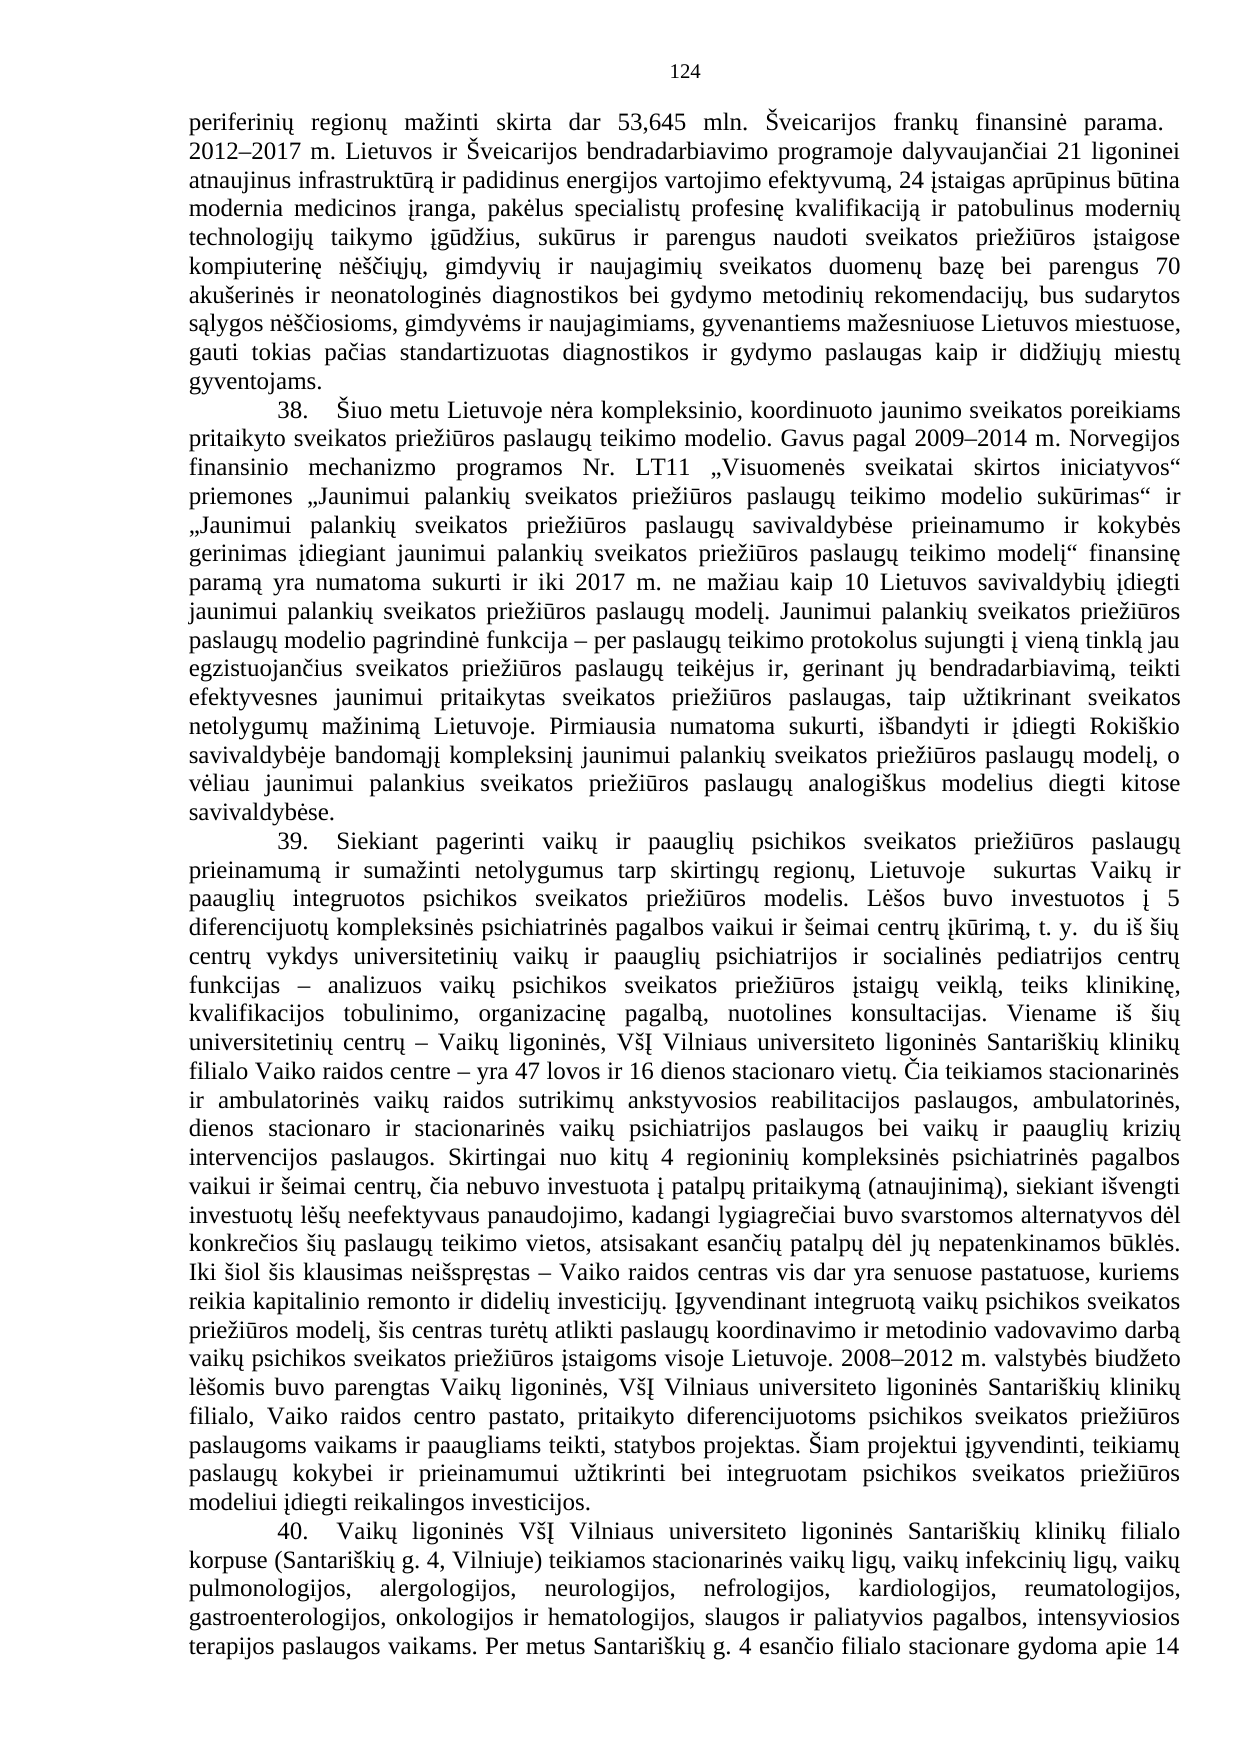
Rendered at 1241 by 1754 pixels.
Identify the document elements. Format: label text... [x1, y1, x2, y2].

text 40. Vaikų ligoninės VšĮ Vilniaus universiteto ligoninės Santariškių klinikų filialo korpuse (Santariškių g. 4, Vilniuje) teikiamos stacionarinės vaikų ligų, vaikų infekcinių ligų, vaikų pulmonologijos, alergologijos, neurologijos, nefrologijos, kardiologijos, reumatologijos, gastroenterologijos, onkologijos ir hematologijos, slaugos ir paliatyvios pagalbos, intensyviosios terapijos paslaugos vaikams. Per metus Santariškių g. 4 esančio filialo stacionare gydoma apie 14 [188, 1516, 1181, 1660]
text 38. Šiuo metu Lietuvoje nėra kompleksinio, koordinuoto jaunimo sveikatos poreikiams pritaikyto sveikatos priežiūros paslaugų teikimo modelio. Gavus pagal 2009–2014 m. Norvegijos finansinio mechanizmo programos Nr. LT11 „Visuomenės sveikatai skirtos iniciatyvos“ priemones „Jaunimui palankių sveikatos priežiūros paslaugų teikimo modelio sukūrimas“ ir „Jaunimui palankių sveikatos priežiūros paslaugų savivaldybėse prieinamumo ir kokybės gerinimas įdiegiant jaunimui palankių sveikatos priežiūros paslaugų teikimo modelį“ finansinę paramą yra numatoma sukurti ir iki 2017 m. ne mažiau kaip 10 Lietuvos savivaldybių įdiegti jaunimui palankių sveikatos priežiūros paslaugų modelį. Jaunimui palankių sveikatos priežiūros paslaugų modelio pagrindinė funkcija – per paslaugų teikimo protokolus sujungti į vieną tinklą jau egzistuojančius sveikatos priežiūros paslaugų teikėjus ir, gerinant jų bendradarbiavimą, teikti efektyvesnes jaunimui pritaikytas sveikatos priežiūros paslaugas, taip užtikrinant sveikatos netolygumų mažinimą Lietuvoje. Pirmiausia numatoma sukurti, išbandyti ir įdiegti Rokiškio savivaldybėje bandomąjį kompleksinį jaunimui palankių sveikatos priežiūros paslaugų modelį, o vėliau jaunimui palankius sveikatos priežiūros paslaugų analogiškus modelius diegti kitose savivaldybėse. [188, 395, 1181, 826]
text periferinių regionų mažinti skirta dar 53,645 mln. Šveicarijos frankų finansinė parama. 2012–2017 m. Lietuvos ir Šveicarijos bendradarbiavimo programoje dalyvaujančiai 21 ligoninei atnaujinus infrastruktūrą ir padidinus energijos vartojimo efektyvumą, 24 įstaigas aprūpinus būtina modernia medicinos įranga, pakėlus specialistų profesinę kvalifikaciją ir patobulinus modernių technologijų taikymo įgūdžius, sukūrus ir parengus naudoti sveikatos priežiūros įstaigose kompiuterinę nėščiųjų, gimdyvių ir naujagimių sveikatos duomenų bazę bei parengus 70 akušerinės ir neonatologinės diagnostikos bei gydymo metodinių rekomendacijų, bus sudarytos sąlygos nėščiosioms, gimdyvėms ir naujagimiams, gyvenantiems mažesniuose Lietuvos miestuose, gauti tokias pačias standartizuotas diagnostikos ir gydymo paslaugas kaip ir didžiųjų miestų gyventojams. [188, 107, 1181, 395]
text 39. Siekiant pagerinti vaikų ir paauglių psichikos sveikatos priežiūros paslaugų prieinamumą ir sumažinti netolygumus tarp skirtingų regionų, Lietuvoje sukurtas Vaikų ir paauglių integruotos psichikos sveikatos priežiūros modelis. Lėšos buvo investuotos į 5 diferencijuotų kompleksinės psichiatrinės pagalbos vaikui ir šeimai centrų įkūrimą, t. y. du iš šių centrų vykdys universitetinių vaikų ir paauglių psichiatrijos ir socialinės pediatrijos centrų funkcijas – analizuos vaikų psichikos sveikatos priežiūros įstaigų veiklą, teiks klinikinę, kvalifikacijos tobulinimo, organizacinę pagalbą, nuotolines konsultacijas. Viename iš šių universitetinių centrų – Vaikų ligoninės, VšĮ Vilniaus universiteto ligoninės Santariškių klinikų filialo Vaiko raidos centre – yra 47 lovos ir 16 dienos stacionaro vietų. Čia teikiamos stacionarinės ir ambulatorinės vaikų raidos sutrikimų ankstyvosios reabilitacijos paslaugos, ambulatorinės, dienos stacionaro ir stacionarinės vaikų psichiatrijos paslaugos bei vaikų ir paauglių krizių intervencijos paslaugos. Skirtingai nuo kitų 4 regioninių kompleksinės psichiatrinės pagalbos vaikui ir šeimai centrų, čia nebuvo investuota į patalpų pritaikymą (atnaujinimą), siekiant išvengti investuotų lėšų neefektyvaus panaudojimo, kadangi lygiagrečiai buvo svarstomos alternatyvos dėl konkrečios šių paslaugų teikimo vietos, atsisakant esančių patalpų dėl jų nepatenkinamos būklės. Iki šiol šis klausimas neišspręstas – Vaiko raidos centras vis dar yra senuose pastatuose, kuriems reikia kapitalinio remonto ir didelių investicijų. Įgyvendinant integruotą vaikų psichikos sveikatos priežiūros modelį, šis centras turėtų atlikti paslaugų koordinavimo ir metodinio vadovavimo darbą vaikų psichikos sveikatos priežiūros įstaigoms visoje Lietuvoje. 2008–2012 m. valstybės biudžeto lėšomis buvo parengtas Vaikų ligoninės, VšĮ Vilniaus universiteto ligoninės Santariškių klinikų filialo, Vaiko raidos centro pastato, pritaikyto diferencijuotoms psichikos sveikatos priežiūros paslaugoms vaikams ir paaugliams teikti, statybos projektas. Šiam projektui įgyvendinti, teikiamų paslaugų kokybei ir prieinamumui užtikrinti bei integruotam psichikos sveikatos priežiūros modeliui įdiegti reikalingos investicijos. [188, 826, 1181, 1516]
